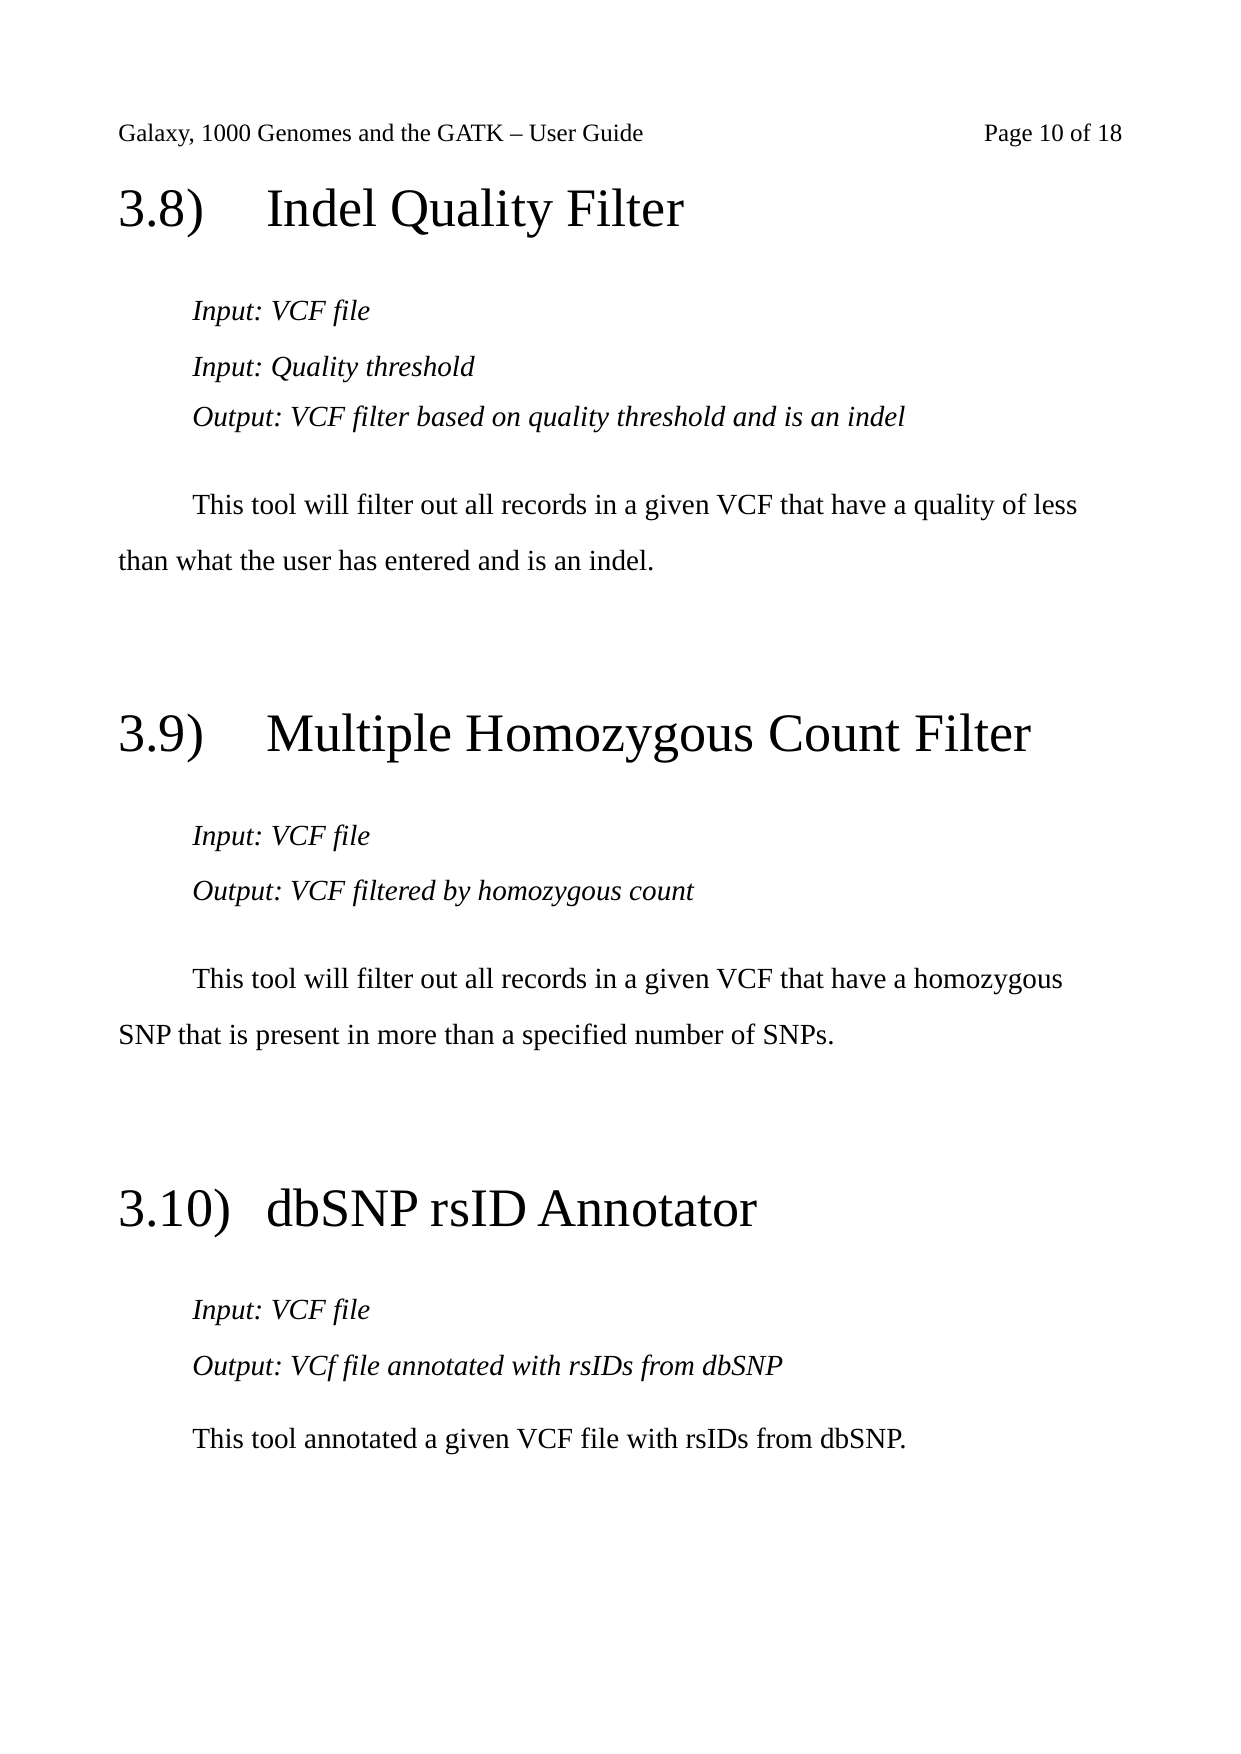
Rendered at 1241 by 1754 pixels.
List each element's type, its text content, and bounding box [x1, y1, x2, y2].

text [118, 1492, 1122, 1554]
text 3.10) dbSNP rsID Annotator Input: VCF file Output: VCf file annotated with rsIDs from dbSNP [118, 1175, 1122, 1381]
text 3.9) Multiple Homozygous Count Filter Input: VCF file Output: VCF filtered by homozygous count This tool will filter out all records in a given VCF that have a homozygous SNP that is present in more than a specified number of SNPs. [118, 701, 1122, 1144]
text 3.8) Indel Quality Filter Input: VCF file Input: Quality threshold Output: VCF filter based on quality threshold and is an indel This tool will filter out all records in a given VCF that have a quality of less than what the user has entered and is an indel. [118, 176, 1122, 670]
text This tool annotated a given VCF file with rsIDs from dbSNP. [118, 1398, 1122, 1461]
